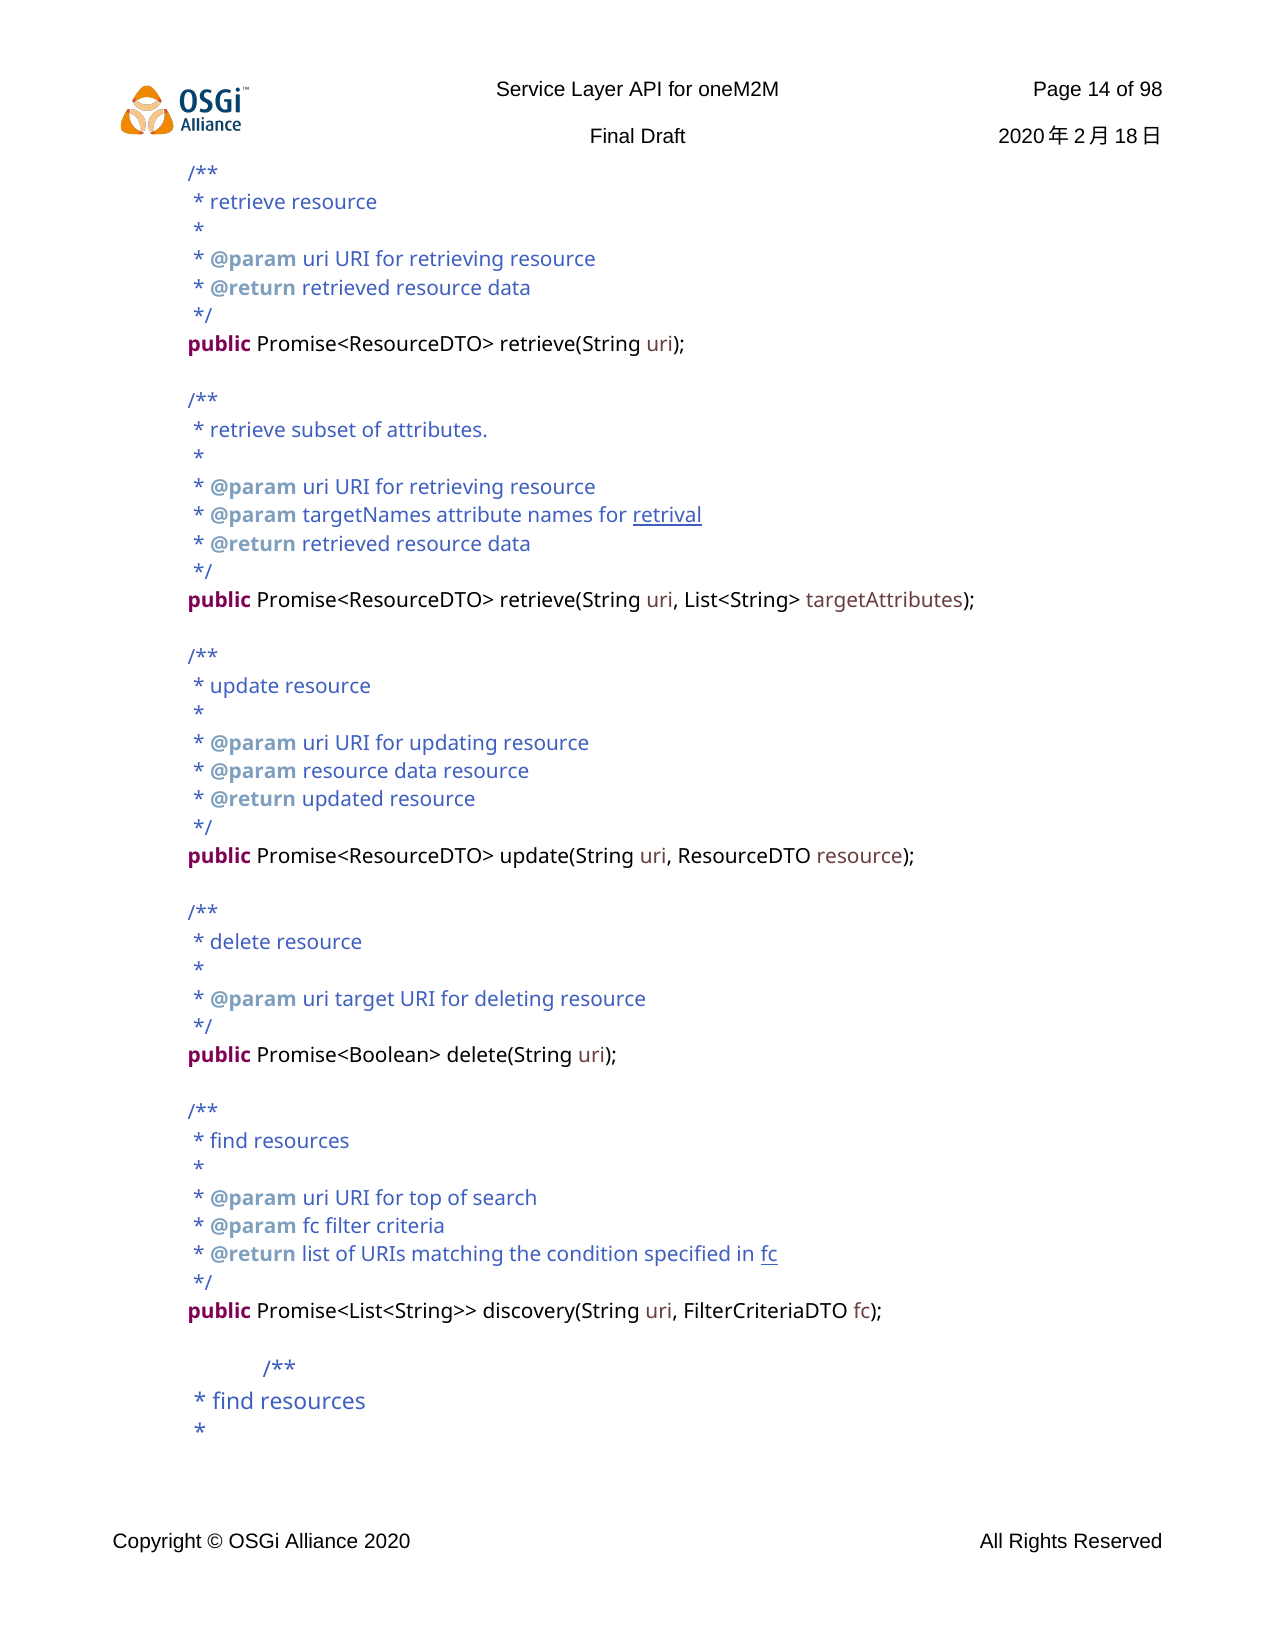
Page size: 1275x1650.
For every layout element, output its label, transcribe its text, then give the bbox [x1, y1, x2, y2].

text * @param targetNames attribute names for retrival [112, 500, 1162, 529]
text /** [112, 1353, 1162, 1384]
text * [112, 216, 1162, 244]
text * @param uri target URI for deleting resource [112, 984, 1162, 1012]
text * [112, 443, 1162, 472]
text public Promise<Boolean> delete(String uri); [112, 1041, 1162, 1069]
text public Promise<List<String>> discovery(String uri, FilterCriteriaDTO fc); [112, 1296, 1162, 1325]
text public Promise<ResourceDTO> retrieve(String uri, List<String> targetAttributes); [112, 586, 1162, 614]
text * @param resource data resource [112, 756, 1162, 784]
text * delete resource [112, 927, 1162, 955]
text * @param uri URI for top of search [112, 1183, 1162, 1211]
text */ [112, 301, 1162, 329]
text * retrieve subset of attributes. [112, 415, 1162, 443]
text /** [112, 159, 1162, 187]
text * [112, 699, 1162, 728]
text * @return retrieved resource data [112, 529, 1162, 557]
text * update resource [112, 671, 1162, 699]
text /** [112, 386, 1162, 415]
text * [112, 1416, 1162, 1447]
text */ [112, 1268, 1162, 1296]
text * find resources [112, 1384, 1162, 1416]
text * find resources [112, 1126, 1162, 1154]
text * retrieve resource [112, 187, 1162, 216]
text /** [112, 898, 1162, 927]
text * @param uri URI for retrieving resource [112, 472, 1162, 500]
text * @param fc filter criteria [112, 1211, 1162, 1239]
text */ [112, 1012, 1162, 1041]
picture [113, 78, 257, 142]
text * @param uri URI for retrieving resource [112, 244, 1162, 273]
text * [112, 1154, 1162, 1183]
text * @return list of URIs matching the condition specified in fc [112, 1239, 1162, 1268]
text */ [112, 813, 1162, 841]
text public Promise<ResourceDTO> retrieve(String uri); [112, 329, 1162, 358]
text * [112, 955, 1162, 984]
text */ [112, 557, 1162, 586]
text /** [112, 1097, 1162, 1126]
text public Promise<ResourceDTO> update(String uri, ResourceDTO resource); [112, 841, 1162, 870]
text * @return updated resource [112, 784, 1162, 813]
text /** [112, 642, 1162, 671]
text * @return retrieved resource data [112, 273, 1162, 301]
text * @param uri URI for updating resource [112, 728, 1162, 756]
